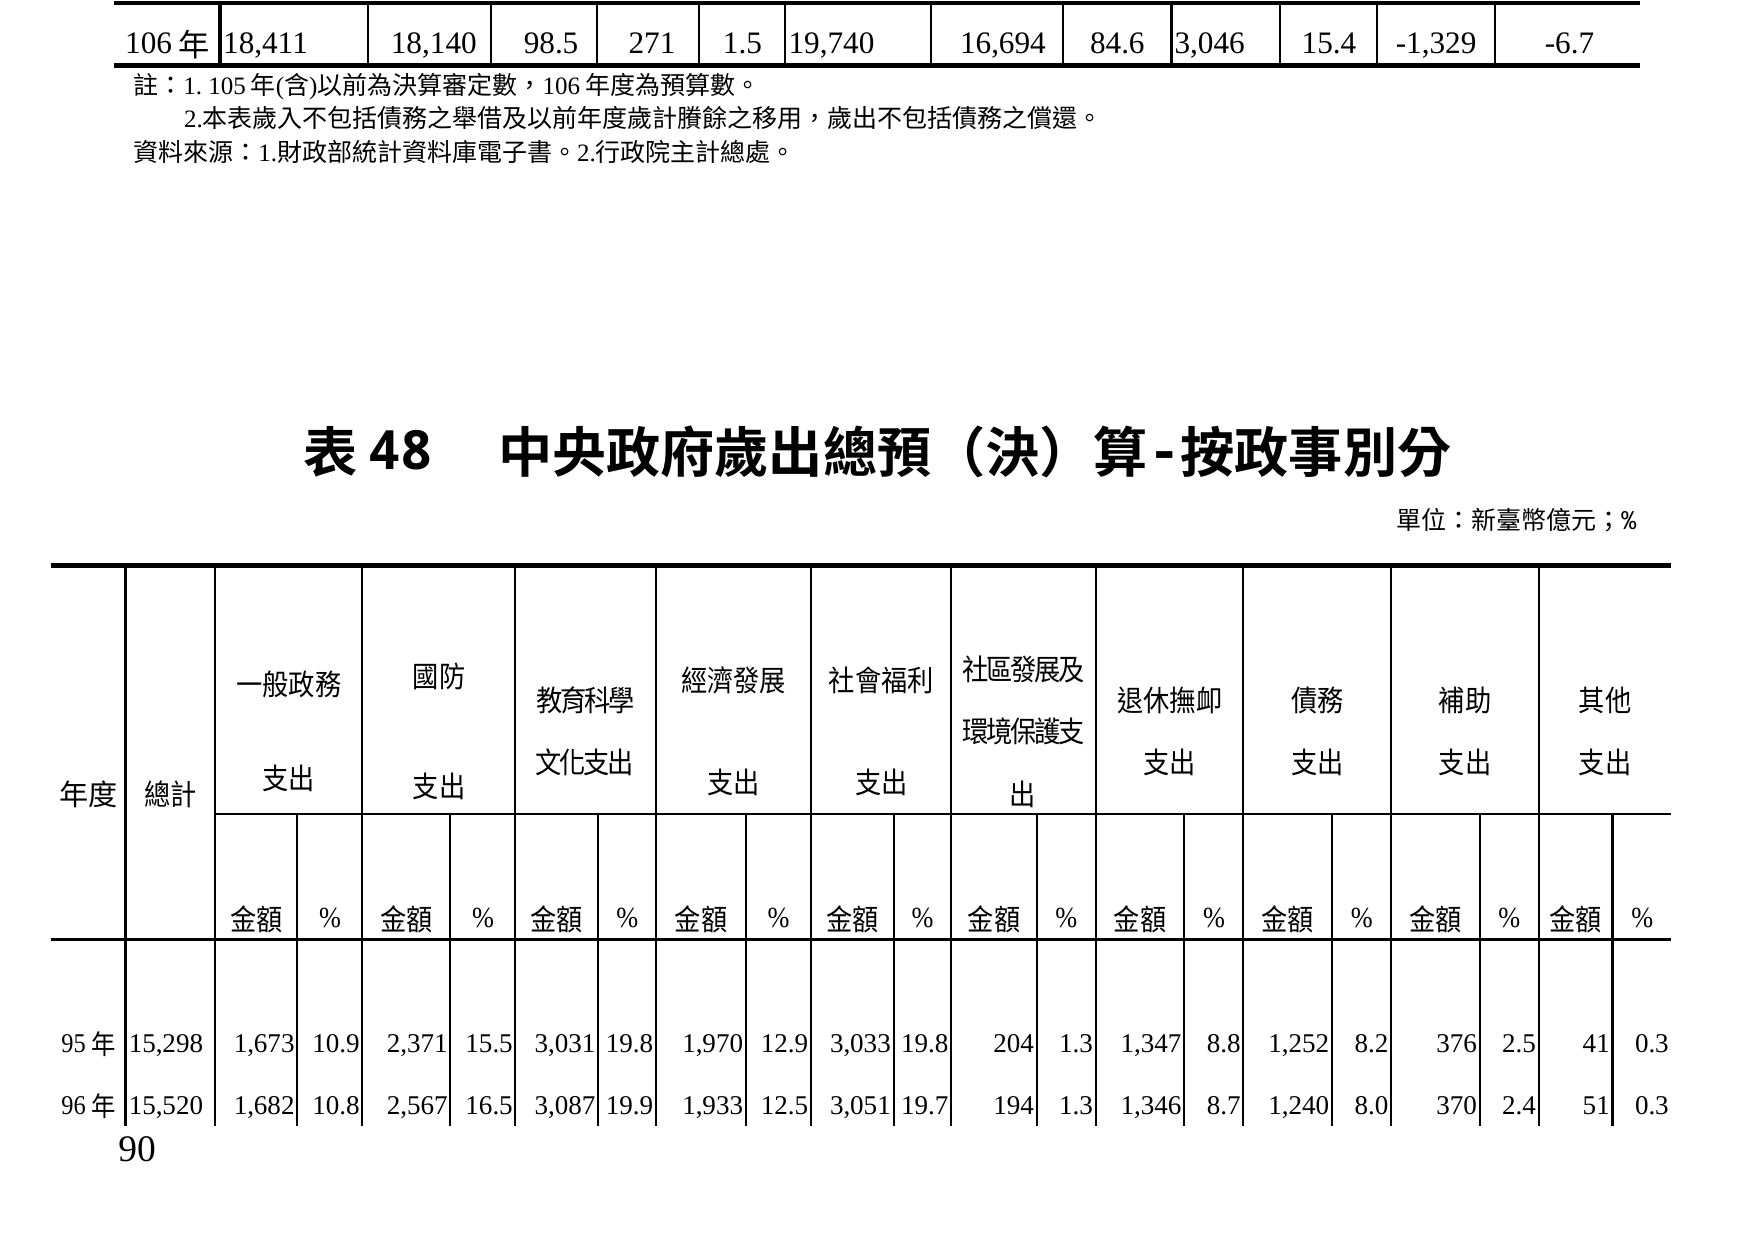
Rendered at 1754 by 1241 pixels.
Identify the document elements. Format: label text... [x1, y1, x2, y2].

table_cell 1,240 [1244, 1063, 1331, 1126]
table_header 補助 支出 [1392, 568, 1538, 813]
table_cell 18,140 [369, 5, 490, 63]
table_cell 2.4 [1481, 1063, 1538, 1126]
table_cell % [1333, 815, 1390, 938]
table_cell 19.8 [895, 941, 950, 1063]
table_cell 376 [1392, 941, 1479, 1063]
table_header 經濟發展 支出 [657, 568, 810, 813]
table_cell 1,933 [657, 1063, 745, 1126]
table_cell 16.5 [451, 1063, 514, 1126]
table_cell -1,329 [1378, 5, 1494, 63]
table_cell 金額 [1392, 815, 1479, 938]
table_cell % [451, 815, 514, 938]
table_cell 1,252 [1244, 941, 1331, 1063]
table_cell 金額 [363, 815, 449, 938]
table_cell 19.9 [599, 1063, 655, 1126]
table_cell 41 [1540, 941, 1611, 1063]
text 2.本表歲入不包括債務之舉借及以前年度歲計賸餘之移用，歲出不包括債務之償還。 [184, 101, 1683, 134]
table_cell 金額 [952, 815, 1036, 938]
table_cell 1,347 [1097, 941, 1183, 1063]
table_cell 3,087 [516, 1063, 597, 1126]
table_cell % [1614, 815, 1671, 938]
table_header 社區發展及 環境保護支出 [952, 568, 1095, 813]
table_header 社會福利 支出 [812, 568, 950, 813]
table_header 年度 [51, 568, 124, 938]
table_cell % [1481, 815, 1538, 938]
table_cell 370 [1392, 1063, 1479, 1126]
table_cell 1.3 [1038, 1063, 1095, 1126]
table_cell % [895, 815, 950, 938]
table_header 教育科學 文化支出 [516, 568, 655, 813]
table_cell 19.8 [599, 941, 655, 1063]
text 註：1. 105年(含)以前為決算審定數，106年度為預算數。 [133, 68, 1624, 101]
table_cell 12.5 [747, 1063, 810, 1126]
table_cell 1,682 [216, 1063, 296, 1126]
text 資料來源：1.財政部統計資料庫電子書。2.行政院主計總處。 [133, 134, 1624, 168]
table_cell 194 [952, 1063, 1036, 1126]
table_cell 8.8 [1185, 941, 1242, 1063]
table_cell 1,346 [1097, 1063, 1183, 1126]
table_cell 96年 [51, 1063, 124, 1126]
table_cell 3,046 [1173, 5, 1279, 63]
table_cell 12.9 [747, 941, 810, 1063]
table_cell 15,298 [127, 941, 214, 1063]
table_cell 51 [1540, 1063, 1611, 1126]
table_cell -6.7 [1496, 5, 1639, 63]
table_cell 金額 [1097, 815, 1183, 938]
table_cell 8.0 [1333, 1063, 1390, 1126]
table_cell 19,740 [786, 5, 930, 63]
table_cell 18,411 [222, 5, 367, 63]
table_header 債務 支出 [1244, 568, 1390, 813]
table_cell 1.3 [1038, 941, 1095, 1063]
table_cell 8.7 [1185, 1063, 1242, 1126]
table_cell 84.6 [1064, 5, 1170, 63]
table_cell 1.5 [700, 5, 784, 63]
table_cell 95年 [51, 941, 124, 1063]
table_cell 15.4 [1281, 5, 1376, 63]
table_cell % [599, 815, 655, 938]
table_cell 1,673 [216, 941, 296, 1063]
table_cell 10.9 [298, 941, 361, 1063]
table_cell 1,970 [657, 941, 745, 1063]
table_cell 3,031 [516, 941, 597, 1063]
table_cell 金額 [516, 815, 597, 938]
table_cell 8.2 [1333, 941, 1390, 1063]
table_cell 10.8 [298, 1063, 361, 1126]
table_header 一般政務 支出 [216, 568, 361, 813]
table_cell 0.3 [1614, 1063, 1671, 1126]
table_cell 3,033 [812, 941, 893, 1063]
table_cell % [747, 815, 810, 938]
table_header 其他 支出 [1540, 568, 1671, 813]
table_cell 16,694 [932, 5, 1062, 63]
table_cell 2,567 [363, 1063, 449, 1126]
table_cell 19.7 [895, 1063, 950, 1126]
table_cell 金額 [657, 815, 745, 938]
table_cell 2,371 [363, 941, 449, 1063]
table_cell 金額 [1540, 815, 1611, 938]
table_cell % [1185, 815, 1242, 938]
table_cell 0.3 [1614, 941, 1671, 1063]
table_cell 15,520 [127, 1063, 214, 1126]
table_cell % [298, 815, 361, 938]
text 單位：新臺幣億元；% [118, 501, 1636, 537]
table_cell 2.5 [1481, 941, 1538, 1063]
table_cell 金額 [812, 815, 893, 938]
table_cell 15.5 [451, 941, 514, 1063]
table_header 總計 [127, 568, 214, 938]
table_cell 271 [598, 5, 698, 63]
table_cell 98.5 [492, 5, 596, 63]
table_cell 金額 [216, 815, 296, 938]
table_cell 3,051 [812, 1063, 893, 1126]
table_cell % [1038, 815, 1095, 938]
table_cell 金額 [1244, 815, 1331, 938]
table_cell 106年 [114, 5, 218, 63]
table_header 退休撫卹 支出 [1097, 568, 1242, 813]
table_cell 204 [952, 941, 1036, 1063]
table_header 國防 支出 [363, 568, 514, 813]
subtitle 表48 中央政府歲出總預（決）算-按政事別分 [118, 376, 1636, 501]
